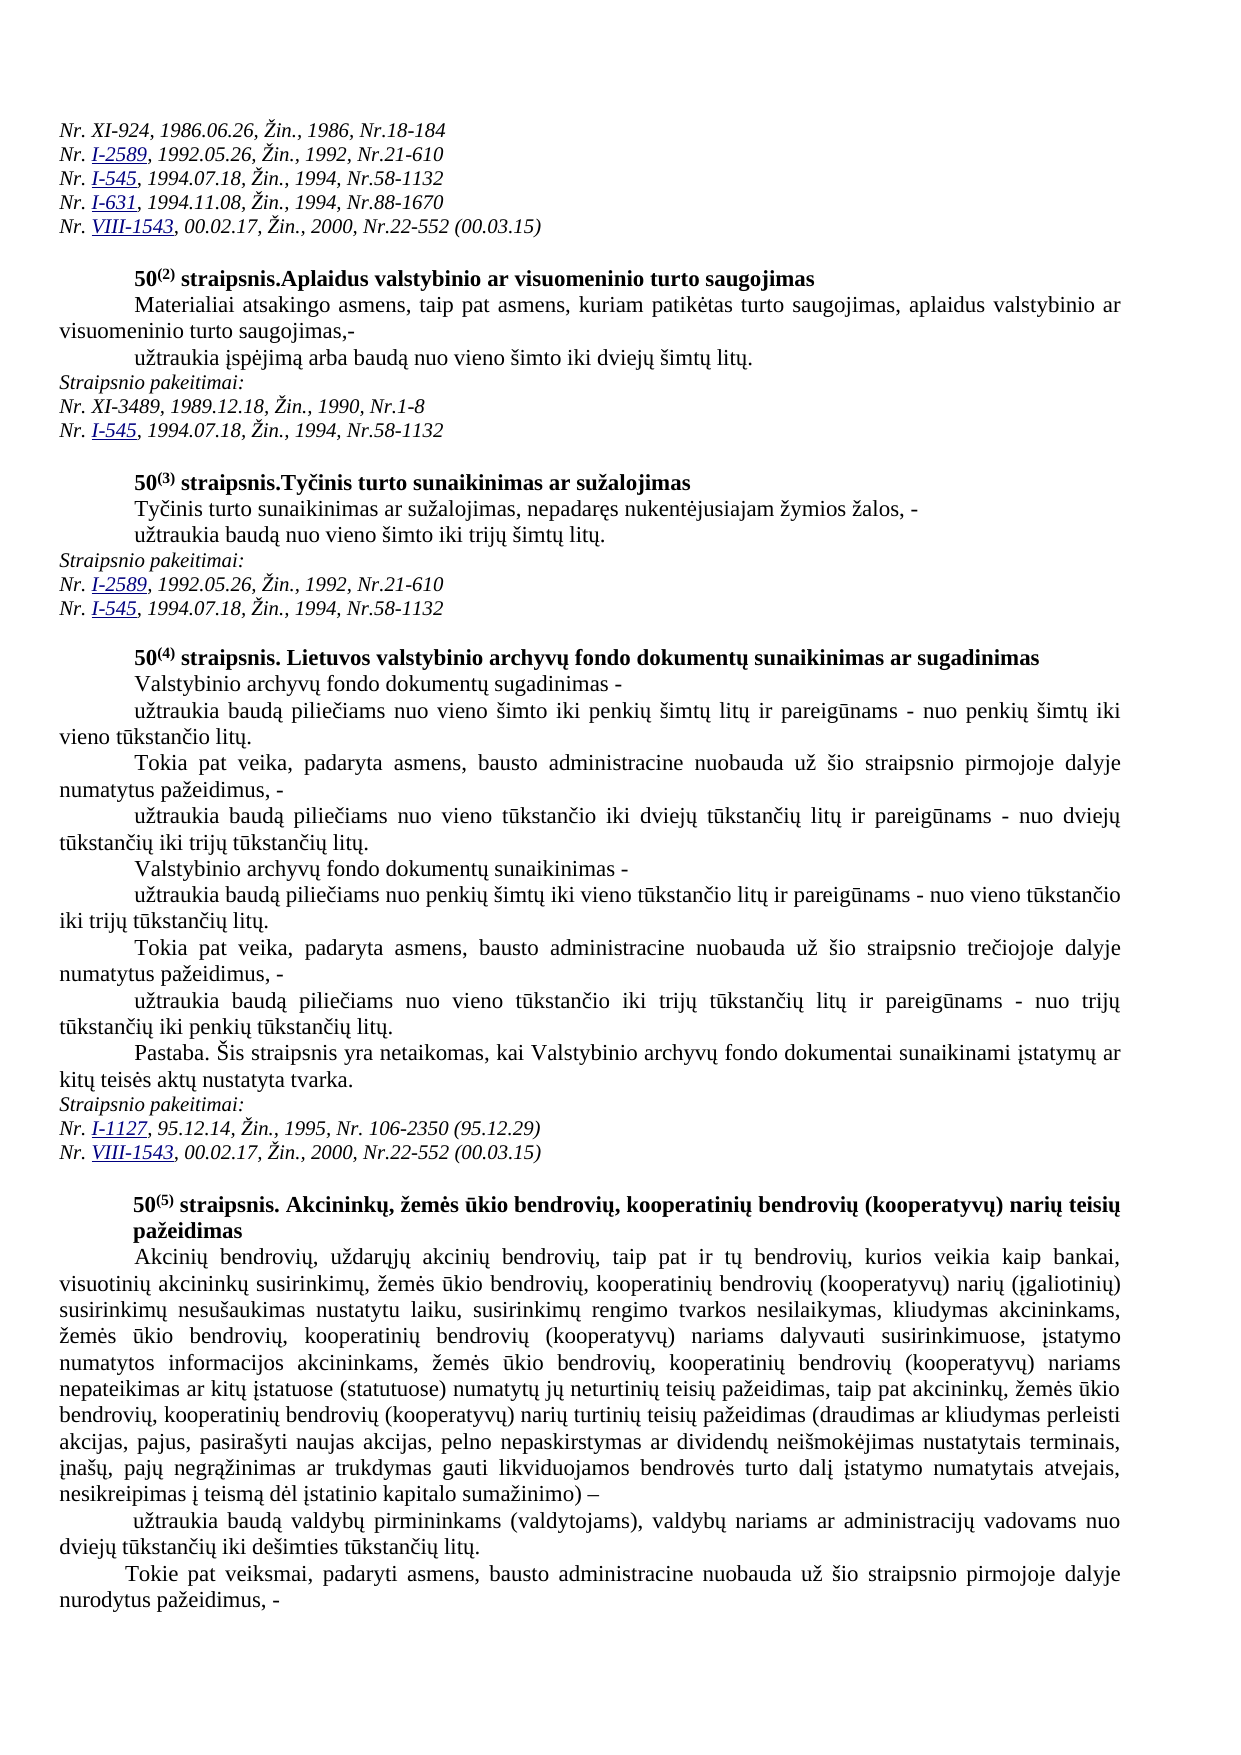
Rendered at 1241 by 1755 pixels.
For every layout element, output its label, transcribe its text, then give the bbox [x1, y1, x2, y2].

text Tokia pat veika, padaryta asmens, bausto administracine nuobauda už šio straipsnio trečiojoje dalyje numatytus pažeidimus, - [59, 934, 1122, 987]
text 50(2) straipsnis.Aplaidus valstybinio ar visuomeninio turto saugojimas [59, 265, 1122, 291]
text Nr. I-545, 1994.07.18, Žin., 1994, Nr.58-1132 [59, 596, 1122, 620]
text Nr. I-2589, 1992.05.26, Žin., 1992, Nr.21-610 [59, 142, 1122, 166]
text Tokie pat veiksmai, padaryti asmens, bausto administracine nuobauda už šio straipsnio pirmojoje dalyje nurodytus pažeidimus, - [59, 1559, 1122, 1612]
text Akcinių bendrovių, uždarųjų akcinių bendrovių, taip pat ir tų bendrovių, kurios veikia kaip bankai, visuotinių akcininkų susirinkimų, žemės ūkio bendrovių, kooperatinių bendrovių (kooperatyvų) narių (įgaliotinių) susirinkimų nesušaukimas nustatytu laiku, susirinkimų rengimo tvarkos nesilaikymas, kliudymas akcininkams, žemės ūkio bendrovių, kooperatinių bendrovių (kooperatyvų) nariams dalyvauti susirinkimuose, įstatymo numatytos informacijos akcininkams, žemės ūkio bendrovių, kooperatinių bendrovių (kooperatyvų) nariams nepateikimas ar kitų įstatuose (statutuose) numatytų jų neturtinių teisių pažeidimas, taip pat akcininkų, žemės ūkio bendrovių, kooperatinių bendrovių (kooperatyvų) narių turtinių teisių pažeidimas (draudimas ar kliudymas perleisti akcijas, pajus, pasirašyti naujas akcijas, pelno nepaskirstymas ar dividendų neišmokėjimas nustatytais terminais, įnašų, pajų negrąžinimas ar trukdymas gauti likviduojamos bendrovės turto dalį įstatymo numatytais atvejais, nesikreipimas į teismą dėl įstatinio kapitalo sumažinimo) – [59, 1243, 1122, 1507]
text Straipsnio pakeitimai: [59, 370, 1122, 394]
text Tokia pat veika, padaryta asmens, bausto administracine nuobauda už šio straipsnio pirmojoje dalyje numatytus pažeidimus, - [59, 749, 1122, 802]
text užtraukia baudą nuo vieno šimto iki trijų šimtų litų. [59, 521, 1122, 548]
text 50(5) straipsnis. Akcininkų, žemės ūkio bendrovių, kooperatinių bendrovių (kooperatyvų) narių teisių pažeidimas [133, 1191, 1122, 1243]
text Tyčinis turto sunaikinimas ar sužalojimas, nepadaręs nukentėjusiajam žymios žalos, - [59, 495, 1122, 521]
text Materialiai atsakingo asmens, taip pat asmens, kuriam patikėtas turto saugojimas, aplaidus valstybinio ar visuomeninio turto saugojimas,- [59, 291, 1122, 344]
text Nr. I-2589, 1992.05.26, Žin., 1992, Nr.21-610 [59, 572, 1122, 596]
text Straipsnio pakeitimai: [59, 548, 1122, 572]
text Nr. I-631, 1994.11.08, Žin., 1994, Nr.88-1670 [59, 190, 1122, 214]
text Nr. VIII-1543, 00.02.17, Žin., 2000, Nr.22-552 (00.03.15) [59, 214, 1122, 238]
text Nr. I-1127, 95.12.14, Žin., 1995, Nr. 106-2350 (95.12.29) [59, 1116, 1122, 1140]
text užtraukia įspėjimą arba baudą nuo vieno šimto iki dviejų šimtų litų. [59, 344, 1122, 370]
text užtraukia baudą piliečiams nuo vieno tūkstančio iki trijų tūkstančių litų ir pareigūnams - nuo trijų tūkstančių iki penkių tūkstančių litų. [59, 987, 1122, 1039]
text Nr. I-545, 1994.07.18, Žin., 1994, Nr.58-1132 [59, 166, 1122, 190]
text Nr. VIII-1543, 00.02.17, Žin., 2000, Nr.22-552 (00.03.15) [59, 1140, 1122, 1164]
text Straipsnio pakeitimai: [59, 1092, 1122, 1116]
text 50(3) straipsnis.Tyčinis turto sunaikinimas ar sužalojimas [59, 469, 1122, 495]
text užtraukia baudą piliečiams nuo vieno šimto iki penkių šimtų litų ir pareigūnams - nuo penkių šimtų iki vieno tūkstančio litų. [59, 697, 1122, 749]
text Valstybinio archyvų fondo dokumentų sunaikinimas - [59, 855, 1122, 881]
text užtraukia baudą piliečiams nuo penkių šimtų iki vieno tūkstančio litų ir pareigūnams - nuo vieno tūkstančio iki trijų tūkstančių litų. [59, 881, 1122, 934]
text Nr. XI-924, 1986.06.26, Žin., 1986, Nr.18-184 [59, 118, 1122, 142]
text užtraukia baudą valdybų pirmininkams (valdytojams), valdybų nariams ar administracijų vadovams nuo dviejų tūkstančių iki dešimties tūkstančių litų. [59, 1507, 1122, 1559]
text Nr. I-545, 1994.07.18, Žin., 1994, Nr.58-1132 [59, 418, 1122, 442]
text Pastaba. Šis straipsnis yra netaikomas, kai Valstybinio archyvų fondo dokumentai sunaikinami įstatymų ar kitų teisės aktų nustatyta tvarka. [59, 1039, 1122, 1092]
text Nr. XI-3489, 1989.12.18, Žin., 1990, Nr.1-8 [59, 394, 1122, 418]
text 50(4) straipsnis. Lietuvos valstybinio archyvų fondo dokumentų sunaikinimas ar sugadinimas [134, 644, 1122, 670]
text užtraukia baudą piliečiams nuo vieno tūkstančio iki dviejų tūkstančių litų ir pareigūnams - nuo dviejų tūkstančių iki trijų tūkstančių litų. [59, 802, 1122, 855]
text Valstybinio archyvų fondo dokumentų sugadinimas - [59, 670, 1122, 697]
